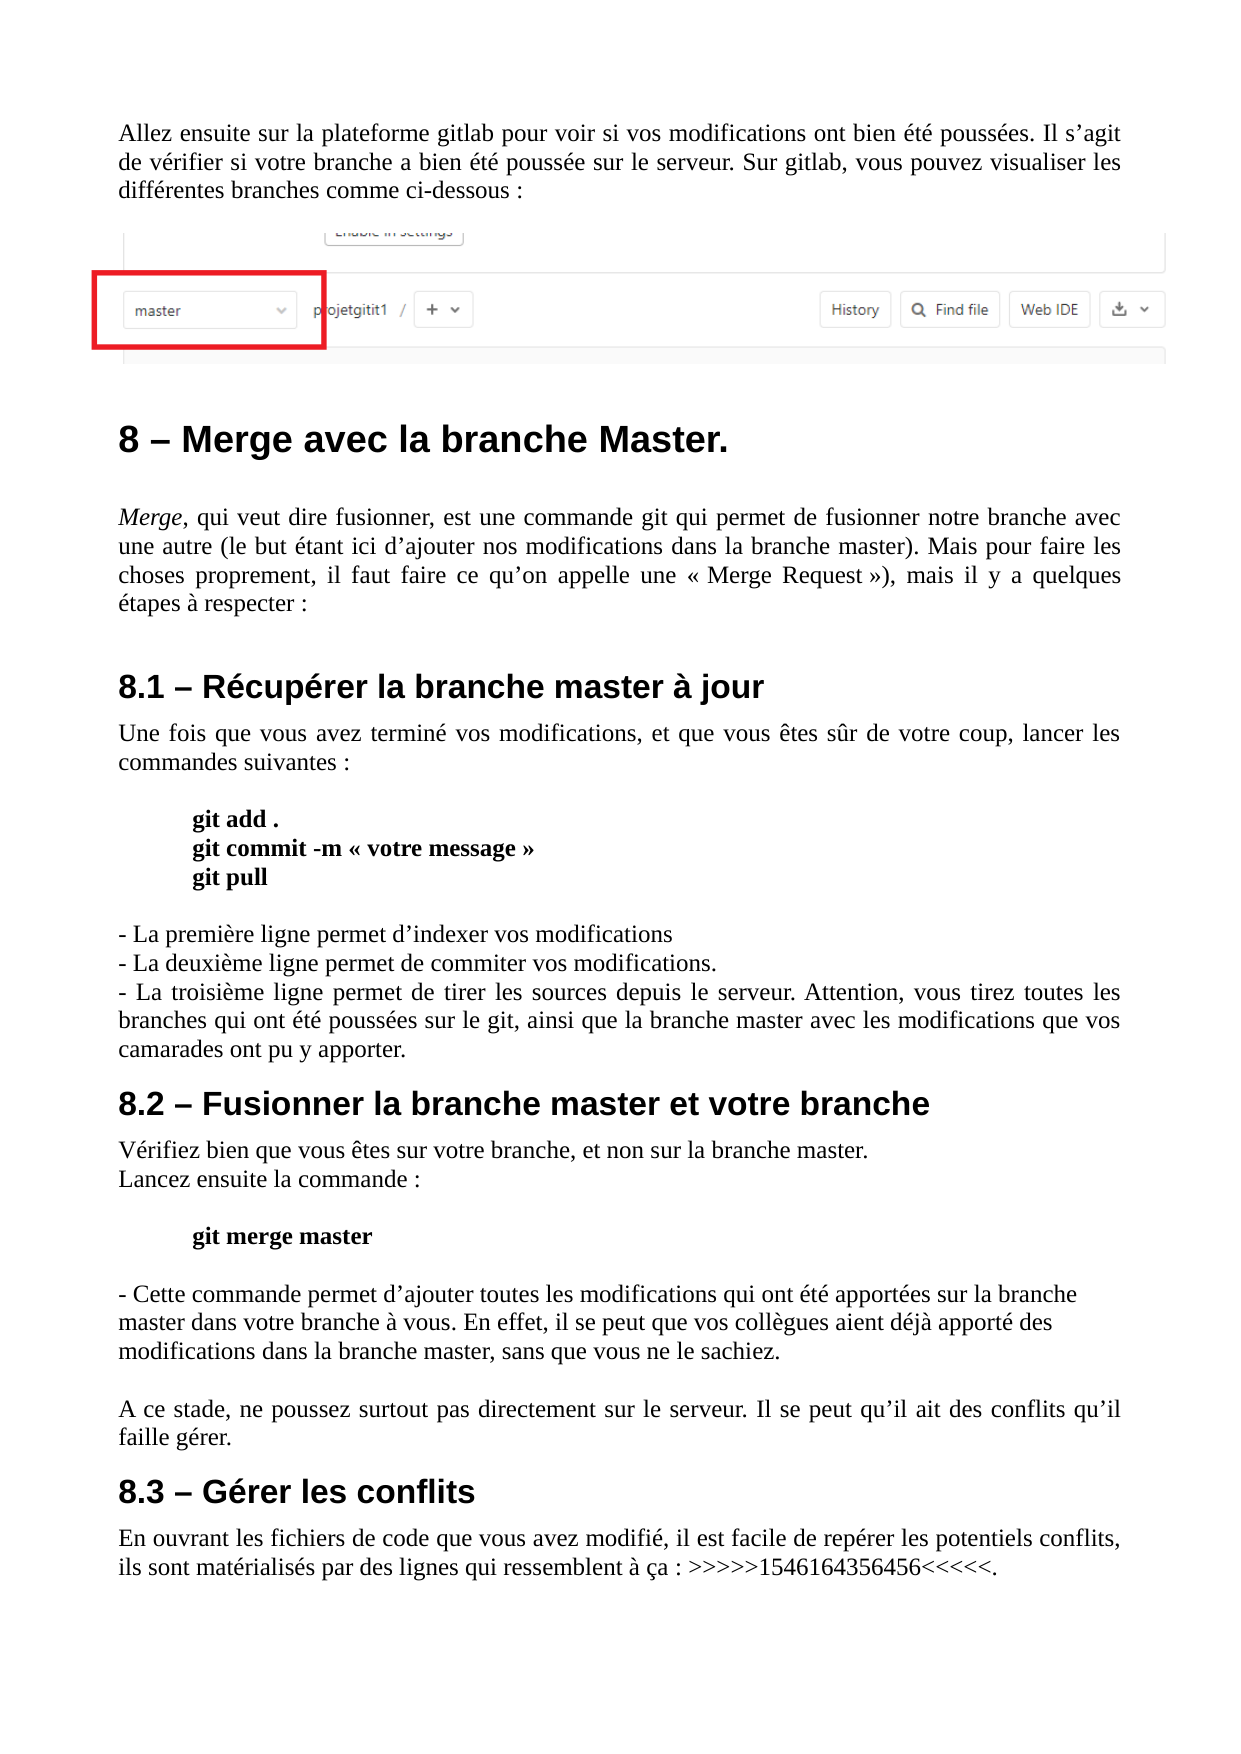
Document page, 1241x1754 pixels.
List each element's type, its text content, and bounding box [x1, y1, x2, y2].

subtitle 8 – Merge avec la branche Master. [118, 417, 1122, 461]
text Lancez ensuite la commande : [118, 1164, 1122, 1192]
text git commit -m « votre message » [118, 833, 1122, 862]
text - La première ligne permet d’indexer vos modifications [118, 919, 1122, 948]
text git add . [118, 804, 1122, 833]
text A ce stade, ne poussez surtout pas directement sur le serveur. Il se peut qu’il ait des conflits qu’il faille gérer. [118, 1394, 1122, 1451]
text - Cette commande permet d’ajouter toutes les modifications qui ont été apportées sur la branche master dans votre branche à vous. En effet, il se peut que vos collègues aient déjà apporté des modifications dans la branche master, sans que vous ne le sachiez. [118, 1279, 1122, 1365]
text Une fois que vous avez terminé vos modifications, et que vous êtes sûr de votre coup, lancer les commandes suivantes : [118, 718, 1122, 775]
text En ouvrant les fichiers de code que vous avez modifié, il est facile de repérer les potentiels conflits, ils sont matérialisés par des lignes qui ressemblent à ça : >>>>>1546164356456<<<<<. [118, 1523, 1122, 1581]
subtitle 8.3 – Gérer les conflits [118, 1472, 1122, 1511]
text - La troisième ligne permet de tirer les sources depuis le serveur. Attention, vous tirez toutes les branches qui ont été poussées sur le git, ainsi que la branche master avec les modifications que vos camarades ont pu y apporter. [118, 977, 1122, 1063]
text - La deuxième ligne permet de commiter vos modifications. [118, 948, 1122, 977]
text Merge, qui veut dire fusionner, est une commande git qui permet de fusionner notre branche avec une autre (le but étant ici d’ajouter nos modifications dans la branche master). Mais pour faire les choses proprement, il faut faire ce qu’on appelle une « Merge Request »), mais il y a quelques étapes à respecter : [118, 502, 1122, 617]
picture [59, 233, 1182, 364]
text Allez ensuite sur la plateforme gitlab pour voir si vos modifications ont bien été poussées. Il s’agit de vérifier si votre branche a bien été poussée sur le serveur. Sur gitlab, vous pouvez visualiser les différentes branches comme ci-dessous : [118, 118, 1122, 204]
subtitle 8.2 – Fusionner la branche master et votre branche [118, 1084, 1122, 1122]
text git merge master [118, 1221, 1122, 1250]
text git pull [118, 862, 1122, 890]
text Vérifiez bien que vous êtes sur votre branche, et non sur la branche master. [118, 1135, 1122, 1164]
subtitle 8.1 – Récupérer la branche master à jour [118, 667, 1122, 705]
